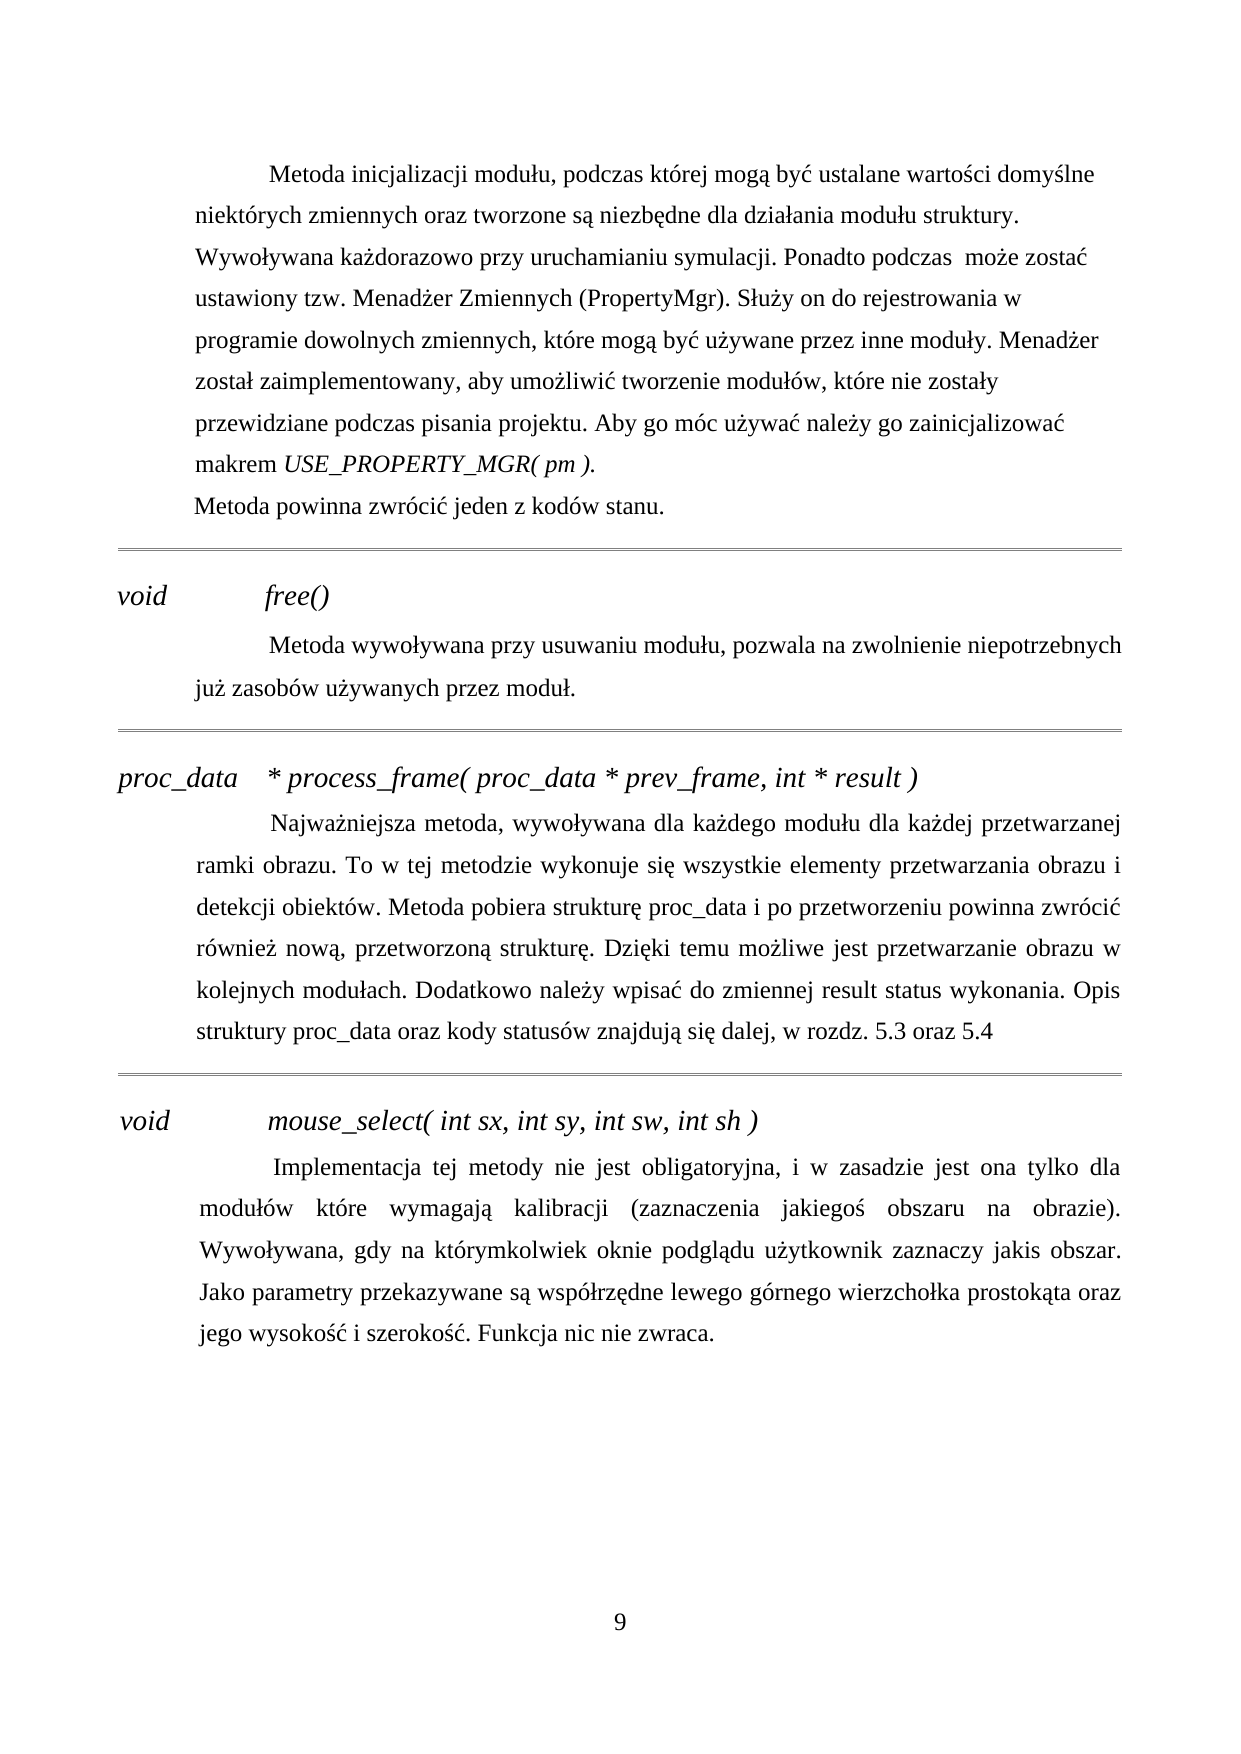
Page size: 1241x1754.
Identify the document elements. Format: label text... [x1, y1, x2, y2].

text proc_data * process_frame( proc_data * prev_frame, int * result ) [118, 761, 1122, 793]
text Najważniejsza metoda, wywoływana dla każdego modułu dla każdej przetwarzanej ramki obrazu. To w tej metodzie wykonuje się wszystkie elementy przetwarzania obrazu i detekcji obiektów. Metoda pobiera strukturę proc_data i po przetworzeniu powinna zwrócić również nową, przetworzoną strukturę. Dzięki temu możliwe jest przetwarzanie obrazu w kolejnych modułach. Dodatkowo należy wpisać do zmiennej result status wykonania. Opis struktury proc_data oraz kody statusów znajdują się dalej, w rozdz. 5.3 oraz 5.4 [196, 809, 1122, 1045]
text Metoda powinna zwrócić jeden z kodów stanu. [193, 492, 1122, 520]
text Metoda inicjalizacji modułu, podczas której mogą być ustalane wartości domyślne niektórych zmiennych oraz tworzone są niezbędne dla działania modułu struktury. Wywoływana każdorazowo przy uruchamianiu symulacji. Ponadto podczas może zostać ustawiony tzw. Menadżer Zmiennych (PropertyMgr). Służy on do rejestrowania w programie dowolnych zmiennych, które mogą być używane przez inne moduły. Menadżer został zaimplementowany, aby umożliwić tworzenie modułów, które nie zostały przewidziane podczas pisania projektu. Aby go móc używać należy go zainicjalizować makrem USE_PROPERTY_MGR( pm ). [195, 160, 1122, 478]
text void mouse_select( int sx, int sy, int sw, int sh ) [119, 1104, 1122, 1137]
text Implementacja tej metody nie jest obligatoryjna, i w zasadzie jest ona tylko dla modułów które wymagają kalibracji (zaznaczenia jakiegoś obszaru na obrazie). Wywoływana, gdy na którymkolwiek oknie podglądu użytkownik zaznaczy jakis obszar. Jako parametry przekazywane są współrzędne lewego górnego wierzchołka prostokąta oraz jego wysokość i szerokość. Funkcja nic nie zwraca. [199, 1153, 1122, 1347]
text Metoda wywoływana przy usuwaniu modułu, pozwala na zwolnienie niepotrzebnych już zasobów używanych przez moduł. [195, 628, 1122, 702]
text void free() [117, 579, 1122, 612]
